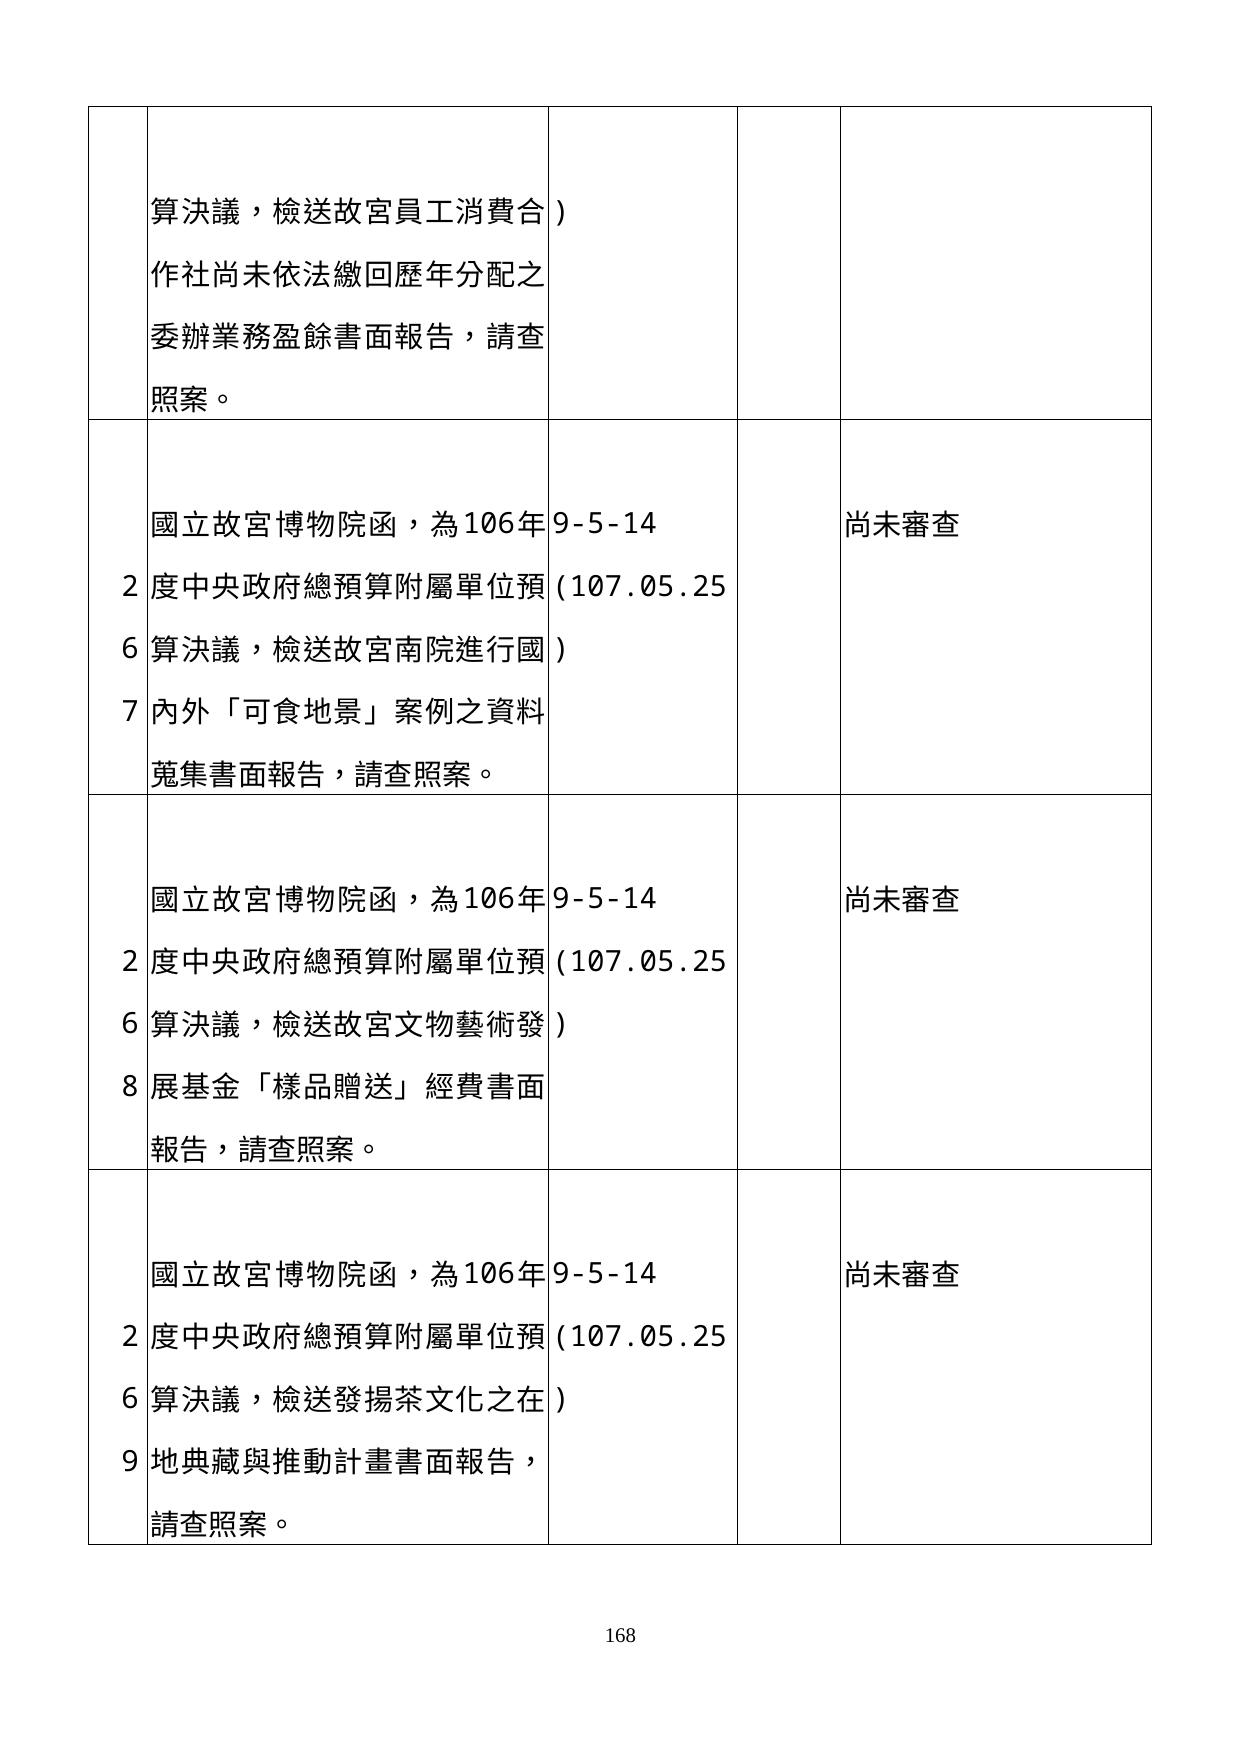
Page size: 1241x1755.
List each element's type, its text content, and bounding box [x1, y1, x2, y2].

table_cell 9-5-14 (107.05.25) [549, 1170, 737, 1543]
table_cell [738, 420, 840, 793]
table_cell ) [549, 107, 737, 418]
table_cell 9-5-14 (107.05.25) [549, 420, 737, 793]
table_cell 算決議，檢送故宮員工消費合作社尚未依法繳回歷年分配之委辦業務盈餘書面報告，請查照案。 [148, 107, 548, 418]
table_cell 尚未審查 [841, 1170, 1151, 1543]
table_cell 9-5-14 (107.05.25) [549, 795, 737, 1168]
table_cell [89, 1170, 147, 1543]
table_cell [738, 1170, 840, 1543]
table_cell [89, 420, 147, 793]
table_cell 國立故宮博物院函，為106年度中央政府總預算附屬單位預算決議，檢送發揚茶文化之在地典藏與推動計畫書面報告，請查照案。 [148, 1170, 548, 1543]
table_cell [738, 107, 840, 418]
table_cell 國立故宮博物院函，為106年度中央政府總預算附屬單位預算決議，檢送故宮文物藝術發展基金「樣品贈送」經費書面報告，請查照案。 [148, 795, 548, 1168]
table_cell 尚未審查 [841, 795, 1151, 1168]
table_cell 尚未審查 [841, 420, 1151, 793]
table_cell [841, 107, 1151, 418]
table_cell [738, 795, 840, 1168]
table_cell [89, 795, 147, 1168]
table_cell [89, 107, 147, 418]
table_cell 國立故宮博物院函，為106年度中央政府總預算附屬單位預算決議，檢送故宮南院進行國內外「可食地景」案例之資料蒐集書面報告，請查照案。 [148, 420, 548, 793]
